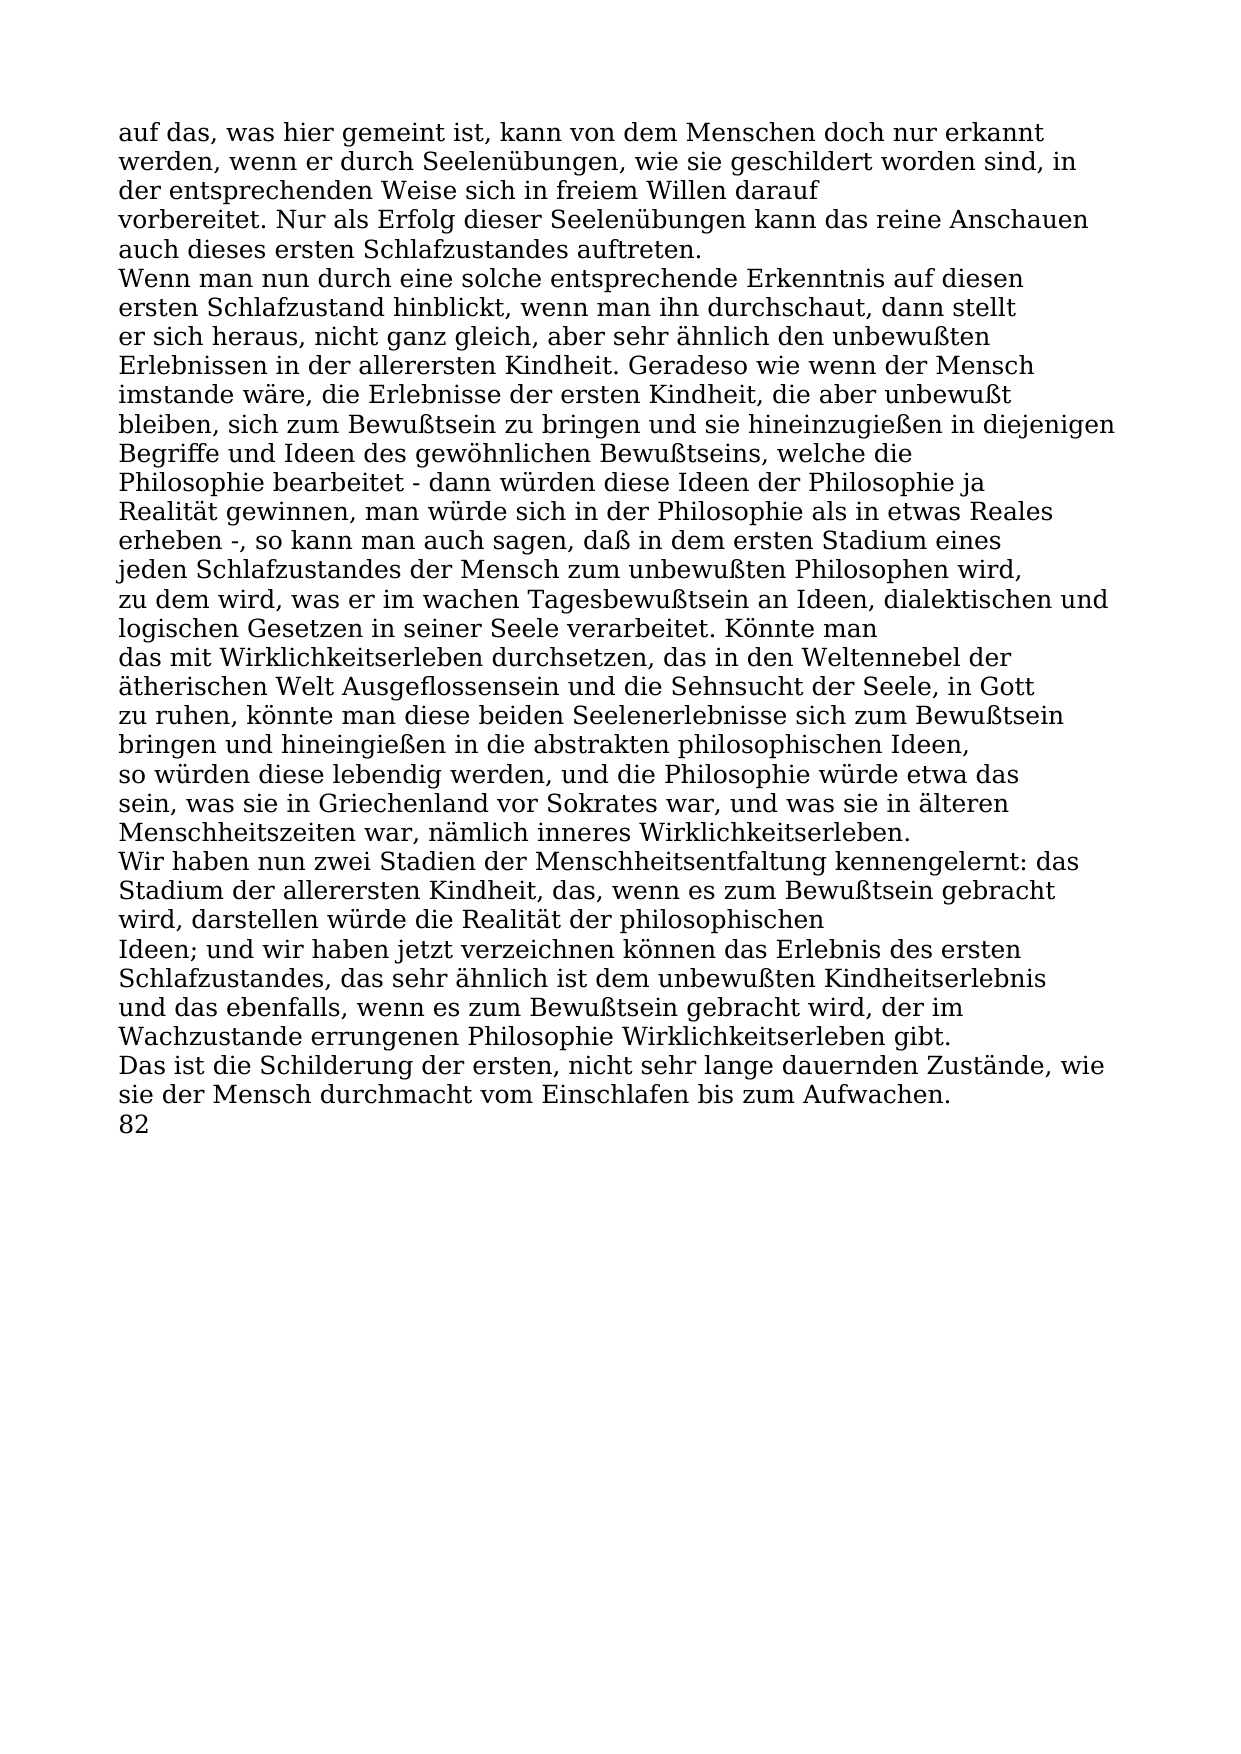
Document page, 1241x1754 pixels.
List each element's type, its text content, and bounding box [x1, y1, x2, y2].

text 82 [118, 1110, 1122, 1139]
text ätherischen Welt Ausgeflossensein und die Sehnsucht der Seele, in Gott [118, 672, 1122, 701]
text und das ebenfalls, wenn es zum Bewußtsein gebracht wird, der im [118, 993, 1122, 1022]
text zu ruhen, könnte man diese beiden Seelenerlebnisse sich zum Bewußtsein bringen und hineingießen in die abstrakten philosophischen Ideen, [118, 701, 1122, 760]
text jeden Schlafzustandes der Mensch zum unbewußten Philosophen wird, [118, 556, 1122, 585]
text Wenn man nun durch eine solche entsprechende Erkenntnis auf diesen [118, 264, 1122, 293]
text auf das, was hier gemeint ist, kann von dem Menschen doch nur erkannt werden, wenn er durch Seelenübungen, wie sie geschildert worden sind, in der entsprechenden Weise sich in freiem Willen darauf [118, 118, 1122, 206]
text Wachzustande errungenen Philosophie Wirklichkeitserleben gibt. [118, 1022, 1122, 1051]
text das mit Wirklichkeitserleben durchsetzen, das in den Weltennebel der [118, 643, 1122, 672]
text Menschheitszeiten war, nämlich inneres Wirklichkeitserleben. [118, 818, 1122, 847]
text ersten Schlafzustand hinblickt, wenn man ihn durchschaut, dann stellt [118, 293, 1122, 322]
text Ideen; und wir haben jetzt verzeichnen können das Erlebnis des ersten [118, 935, 1122, 964]
text so würden diese lebendig werden, und die Philosophie würde etwa das [118, 760, 1122, 789]
text bleiben, sich zum Bewußtsein zu bringen und sie hineinzugießen in diejenigen Begriffe und Ideen des gewöhnlichen Bewußtseins, welche die [118, 410, 1122, 468]
text Realität gewinnen, man würde sich in der Philosophie als in etwas Reales erheben -, so kann man auch sagen, daß in dem ersten Stadium eines [118, 497, 1122, 556]
text er sich heraus, nicht ganz gleich, aber sehr ähnlich den unbewußten Erlebnissen in der allerersten Kindheit. Geradeso wie wenn der Mensch [118, 322, 1122, 381]
text Wir haben nun zwei Stadien der Menschheitsentfaltung kennengelernt: das Stadium der allerersten Kindheit, das, wenn es zum Bewußtsein gebracht wird, darstellen würde die Realität der philosophischen [118, 847, 1122, 935]
text vorbereitet. Nur als Erfolg dieser Seelenübungen kann das reine Anschauen auch dieses ersten Schlafzustandes auftreten. [118, 206, 1122, 264]
text sein, was sie in Griechenland vor Sokrates war, und was sie in älteren [118, 789, 1122, 818]
text Das ist die Schilderung der ersten, nicht sehr lange dauernden Zustände, wie sie der Mensch durchmacht vom Einschlafen bis zum Aufwachen. [118, 1051, 1122, 1110]
text imstande wäre, die Erlebnisse der ersten Kindheit, die aber unbewußt [118, 381, 1122, 410]
text Philosophie bearbeitet - dann würden diese Ideen der Philosophie ja [118, 468, 1122, 497]
text zu dem wird, was er im wachen Tagesbewußtsein an Ideen, dialektischen und logischen Gesetzen in seiner Seele verarbeitet. Könnte man [118, 585, 1122, 643]
text Schlafzustandes, das sehr ähnlich ist dem unbewußten Kindheitserlebnis [118, 964, 1122, 993]
